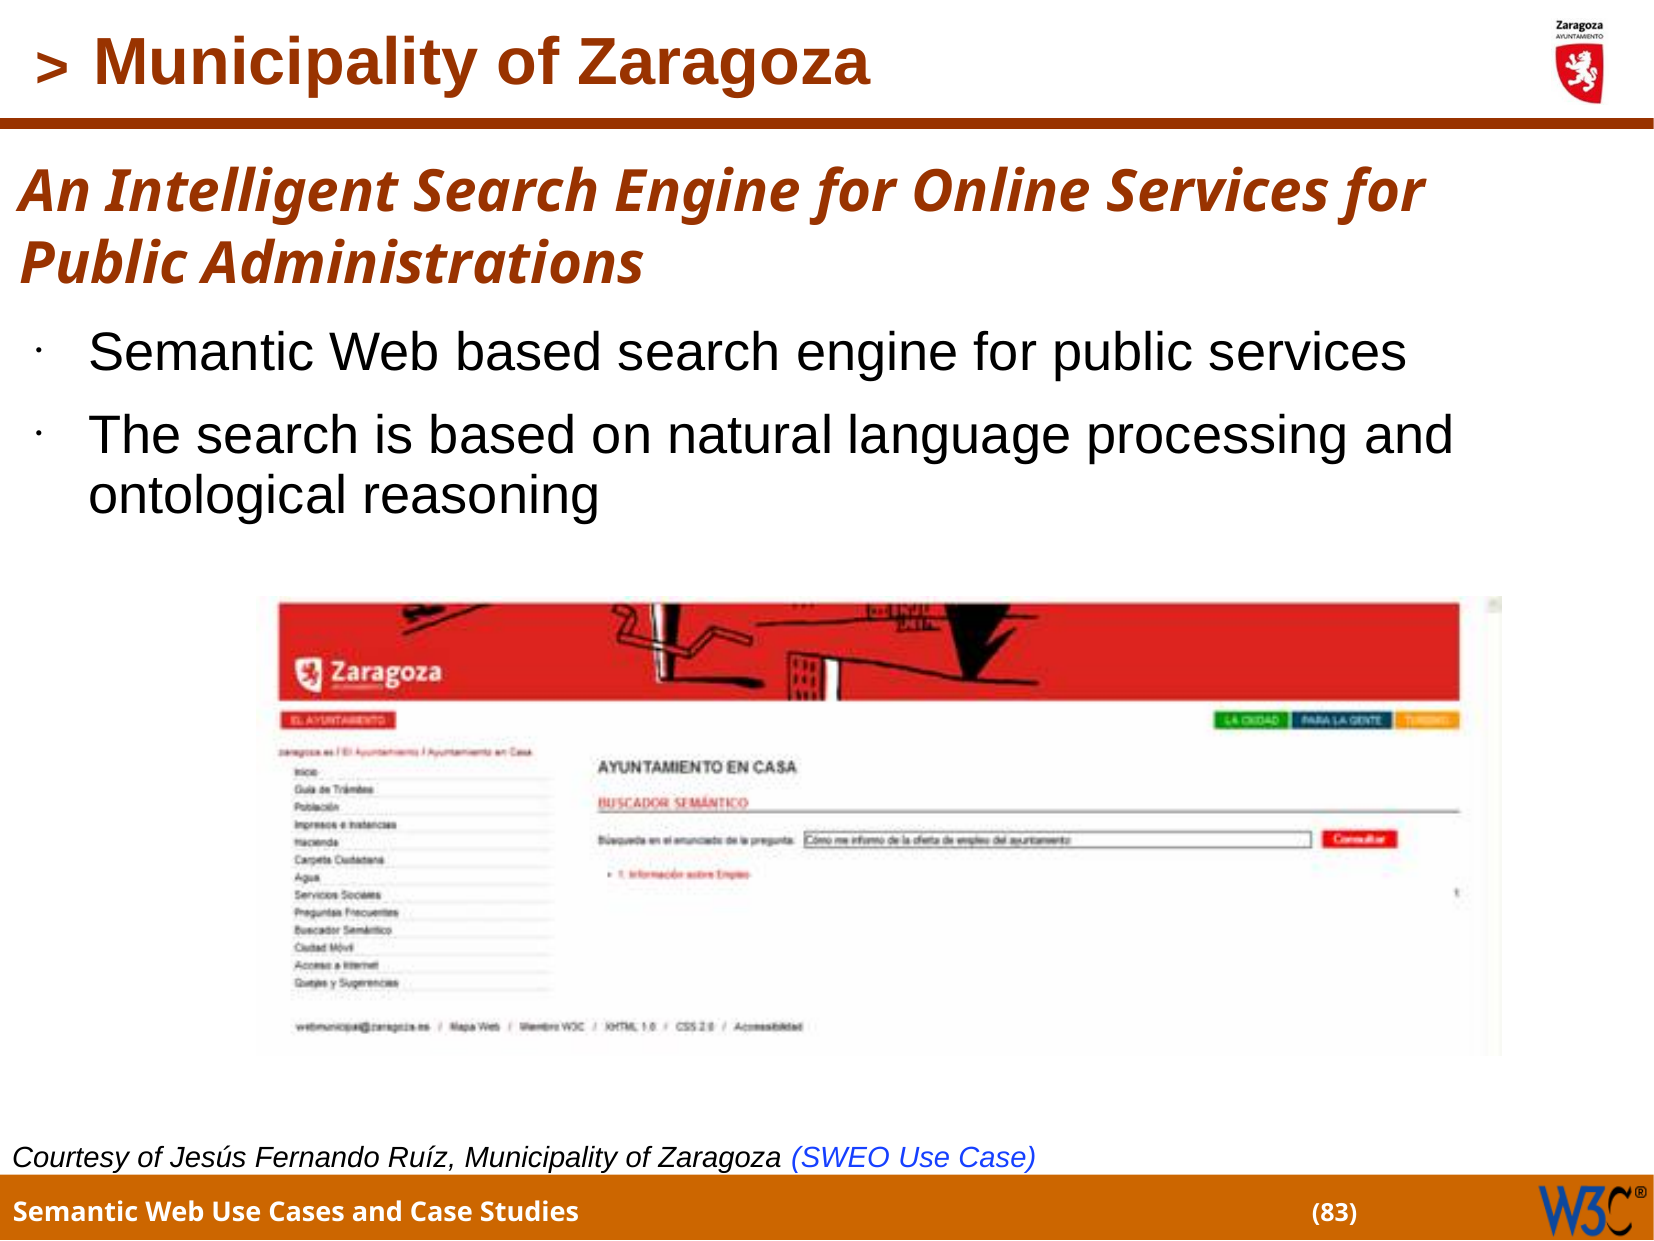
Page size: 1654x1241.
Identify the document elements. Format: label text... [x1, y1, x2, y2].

text_box Courtesy of Jesús Fernando Ruíz, Municipality of Zaragoza (SWEO Use Case) [11, 1139, 1036, 1173]
picture [1535, 1183, 1651, 1240]
title Municipality of Zaragoza [93, 0, 1493, 124]
picture [1551, 18, 1609, 105]
list Semantic Web based search engine for public services The search is based on natural language processing and ontological reasoning [17, 318, 1613, 580]
text_box An Intelligent Search Engine for Online Services for Public Administrations [19, 149, 1561, 296]
picture [256, 596, 1502, 1056]
